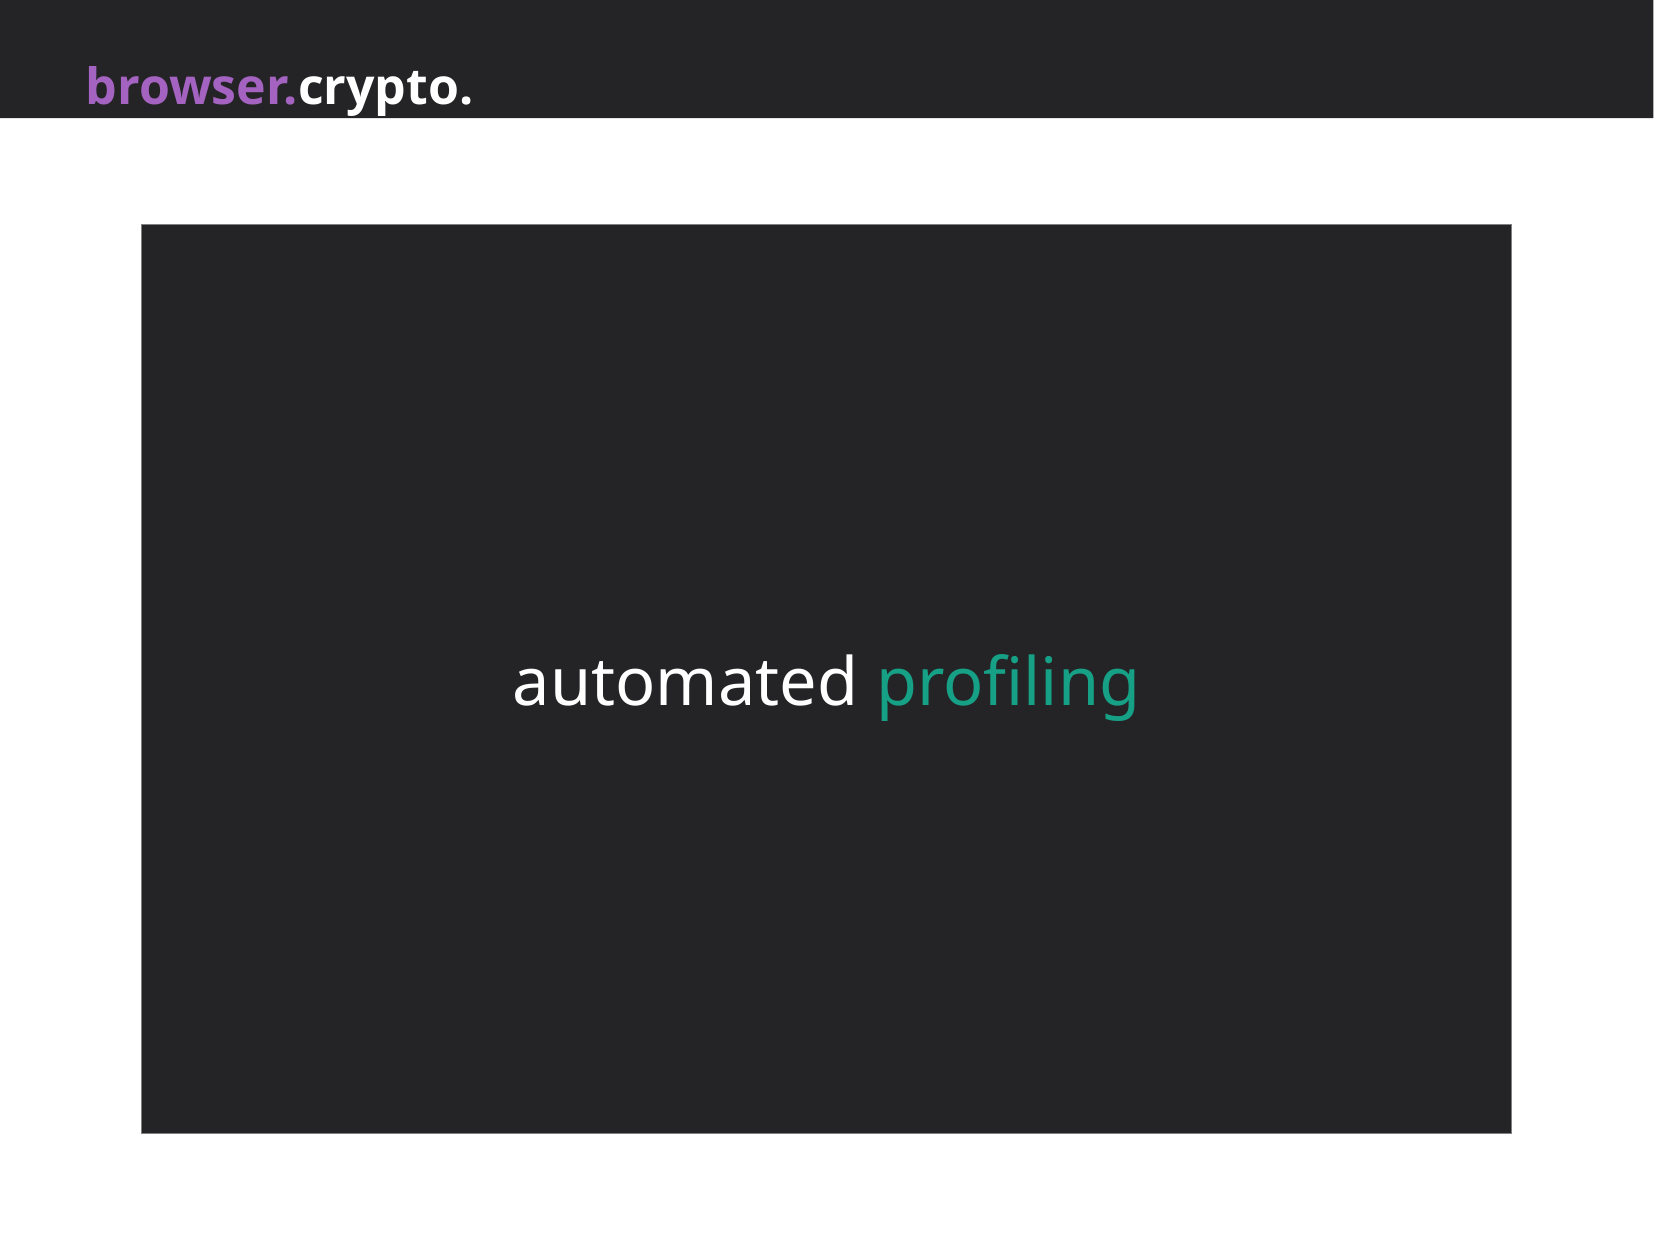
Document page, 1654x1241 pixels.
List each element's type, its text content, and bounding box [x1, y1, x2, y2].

text_box [0, 0, 1654, 119]
text_box automated profiling [141, 224, 1512, 1134]
text_box browser.crypto. [70, 43, 567, 119]
